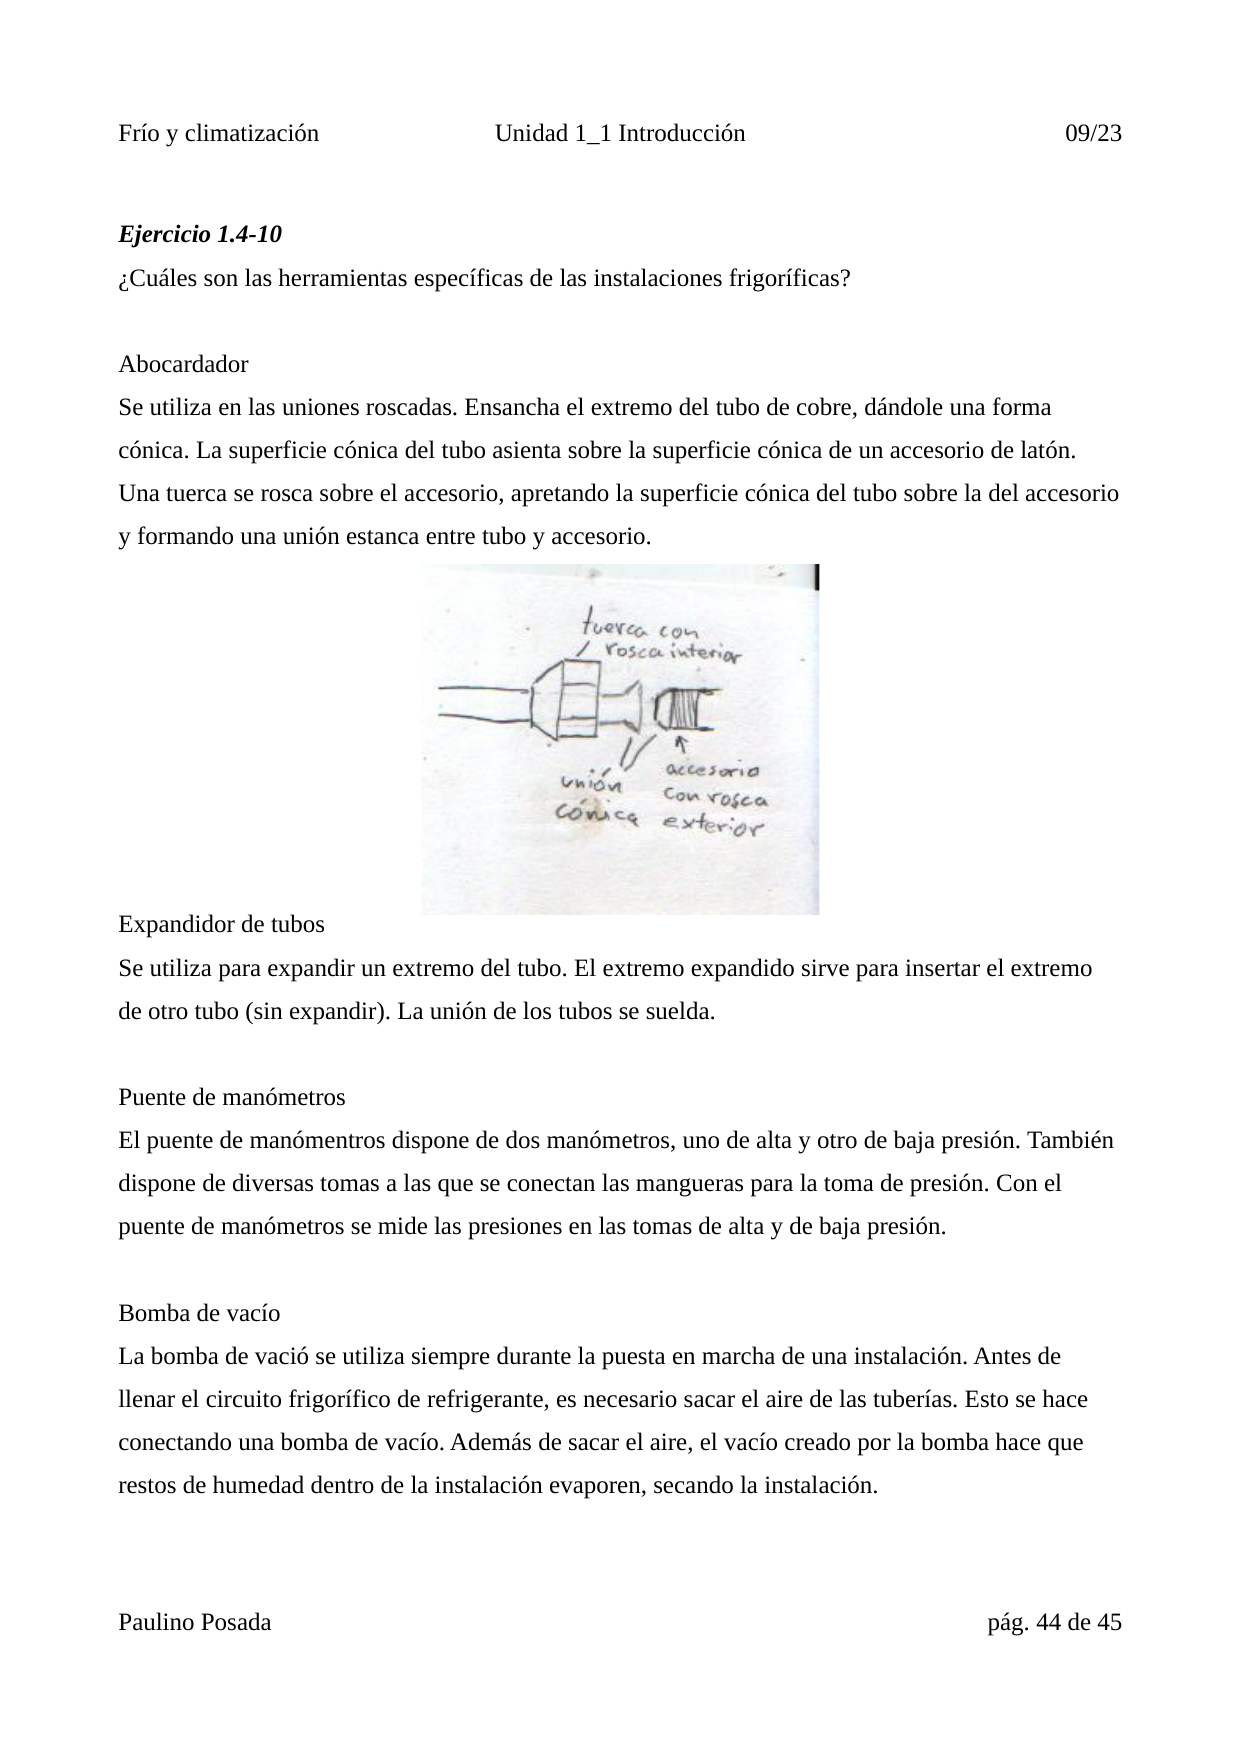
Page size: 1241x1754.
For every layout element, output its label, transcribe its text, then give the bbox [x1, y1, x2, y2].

picture [421, 564, 820, 915]
text Se utiliza para expandir un extremo del tubo. El extremo expandido sirve para insertar el extremo de otro tubo (sin expandir). La unión de los tubos se suelda. [118, 953, 1122, 1024]
text ¿Cuáles son las herramientas específicas de las instalaciones frigoríficas? [118, 263, 1122, 291]
text Expandidor de tubos [118, 909, 1122, 938]
text La bomba de vació se utiliza siempre durante la puesta en marcha de una instalación. Antes de llenar el circuito frigorífico de refrigerante, es necesario sacar el aire de las tuberías. Esto se hace conectando una bomba de vacío. Además de sacar el aire, el vacío creado por la bomba hace que restos de humedad dentro de la instalación evaporen, secando la instalación. [118, 1341, 1122, 1499]
text Se utiliza en las uniones roscadas. Ensancha el extremo del tubo de cobre, dándole una forma cónica. La superficie cónica del tubo asienta sobre la superficie cónica de un accesorio de latón. Una tuerca se rosca sobre el accesorio, apretando la superficie cónica del tubo sobre la del accesorio y formando una unión estanca entre tubo y accesorio. [118, 392, 1122, 550]
text Puente de manómetros [118, 1082, 1122, 1111]
text Abocardador [118, 349, 1122, 378]
text Bomba de vacío [118, 1298, 1122, 1326]
text El puente de manómentros dispone de dos manómetros, uno de alta y otro de baja presión. También dispone de diversas tomas a las que se conectan las mangueras para la toma de presión. Con el puente de manómetros se mide las presiones en las tomas de alta y de baja presión. [118, 1125, 1122, 1240]
text Ejercicio 1.4-10 [118, 219, 1122, 248]
